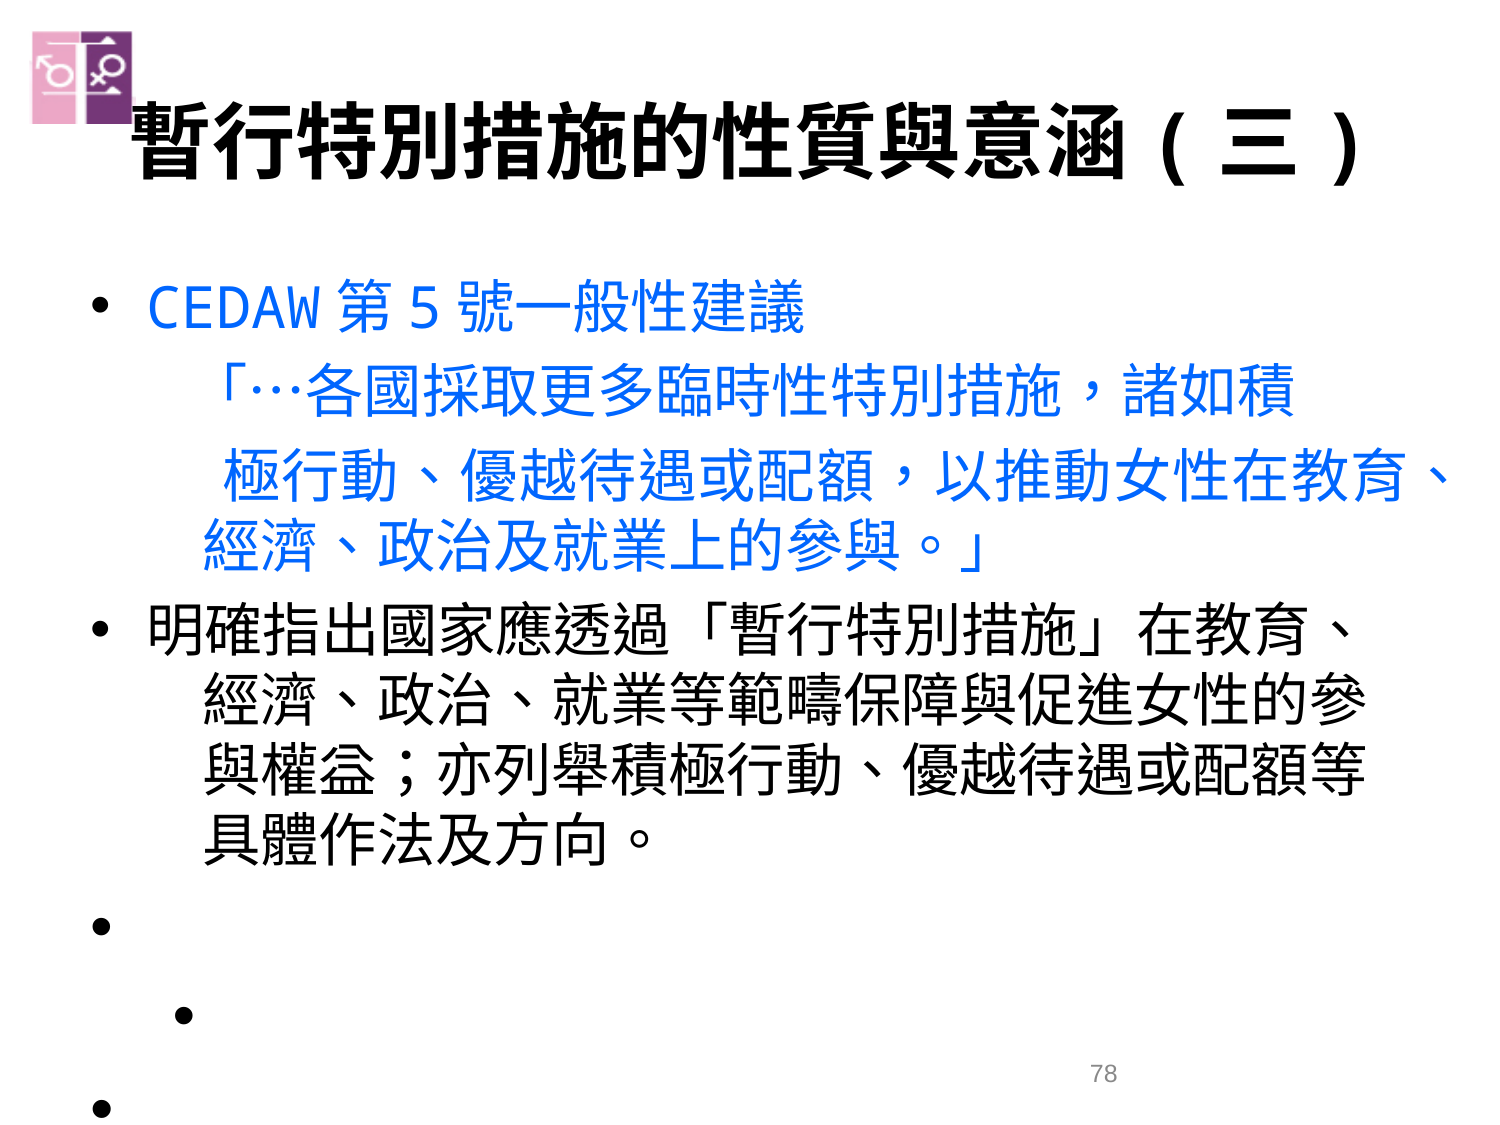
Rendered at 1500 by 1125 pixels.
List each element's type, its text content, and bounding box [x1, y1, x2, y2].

text_box 78 [1074, 1042, 1426, 1103]
title 暫行特別措施的性質與意涵(三) [75, 45, 1426, 233]
list CEDAW第5號一般性建議 「…各國採取更多臨時性特別措施，諸如積 極行動、優越待遇或配額，以推動女性在教育、經濟、政治及就業上的參與。」 明確指出國家應透過「暫行特別措施」在教育、經濟、政治、就業等範疇保障與促進女性的參與權益；亦列舉積極行動、優越待遇或配額等具體作法及方向。 [75, 262, 1426, 1005]
